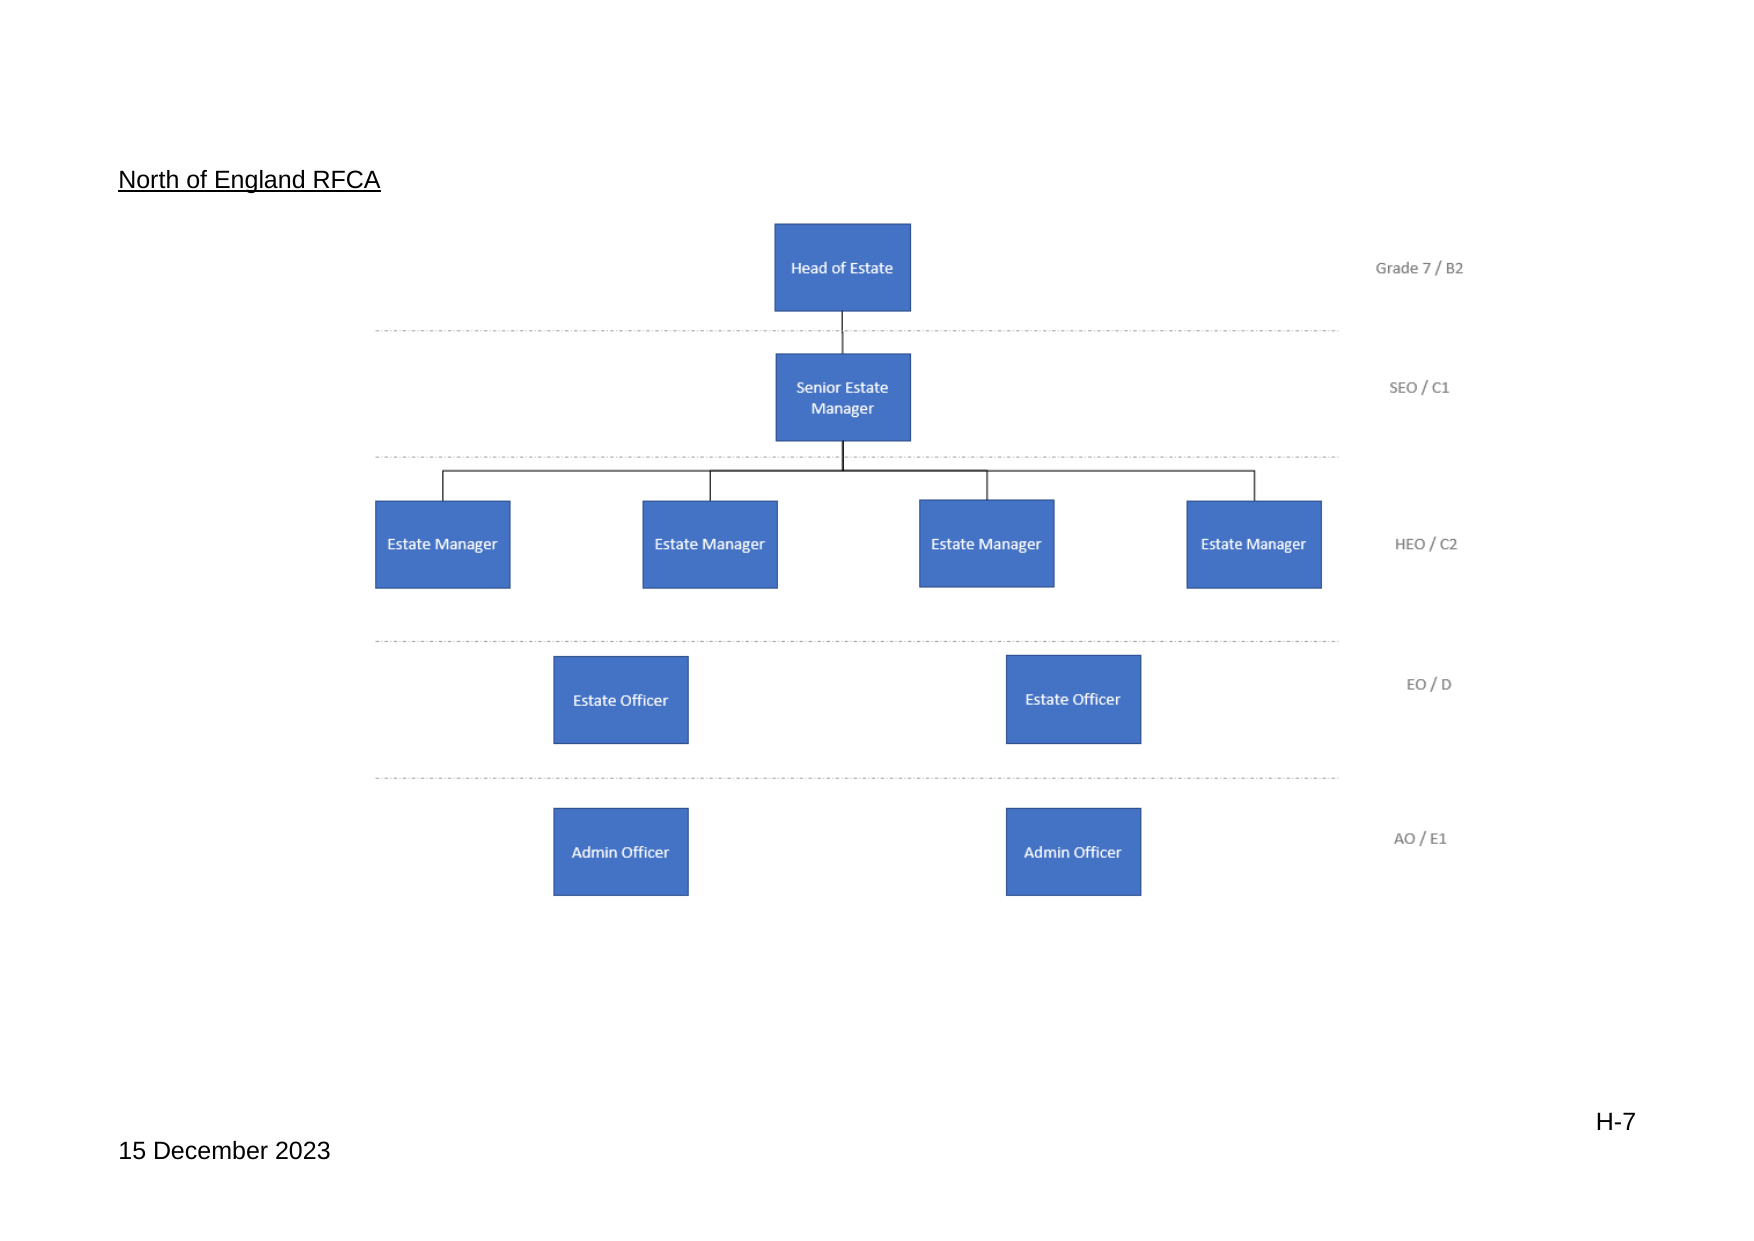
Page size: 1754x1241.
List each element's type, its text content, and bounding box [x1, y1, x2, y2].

text North of England RFCA [118, 166, 1636, 194]
